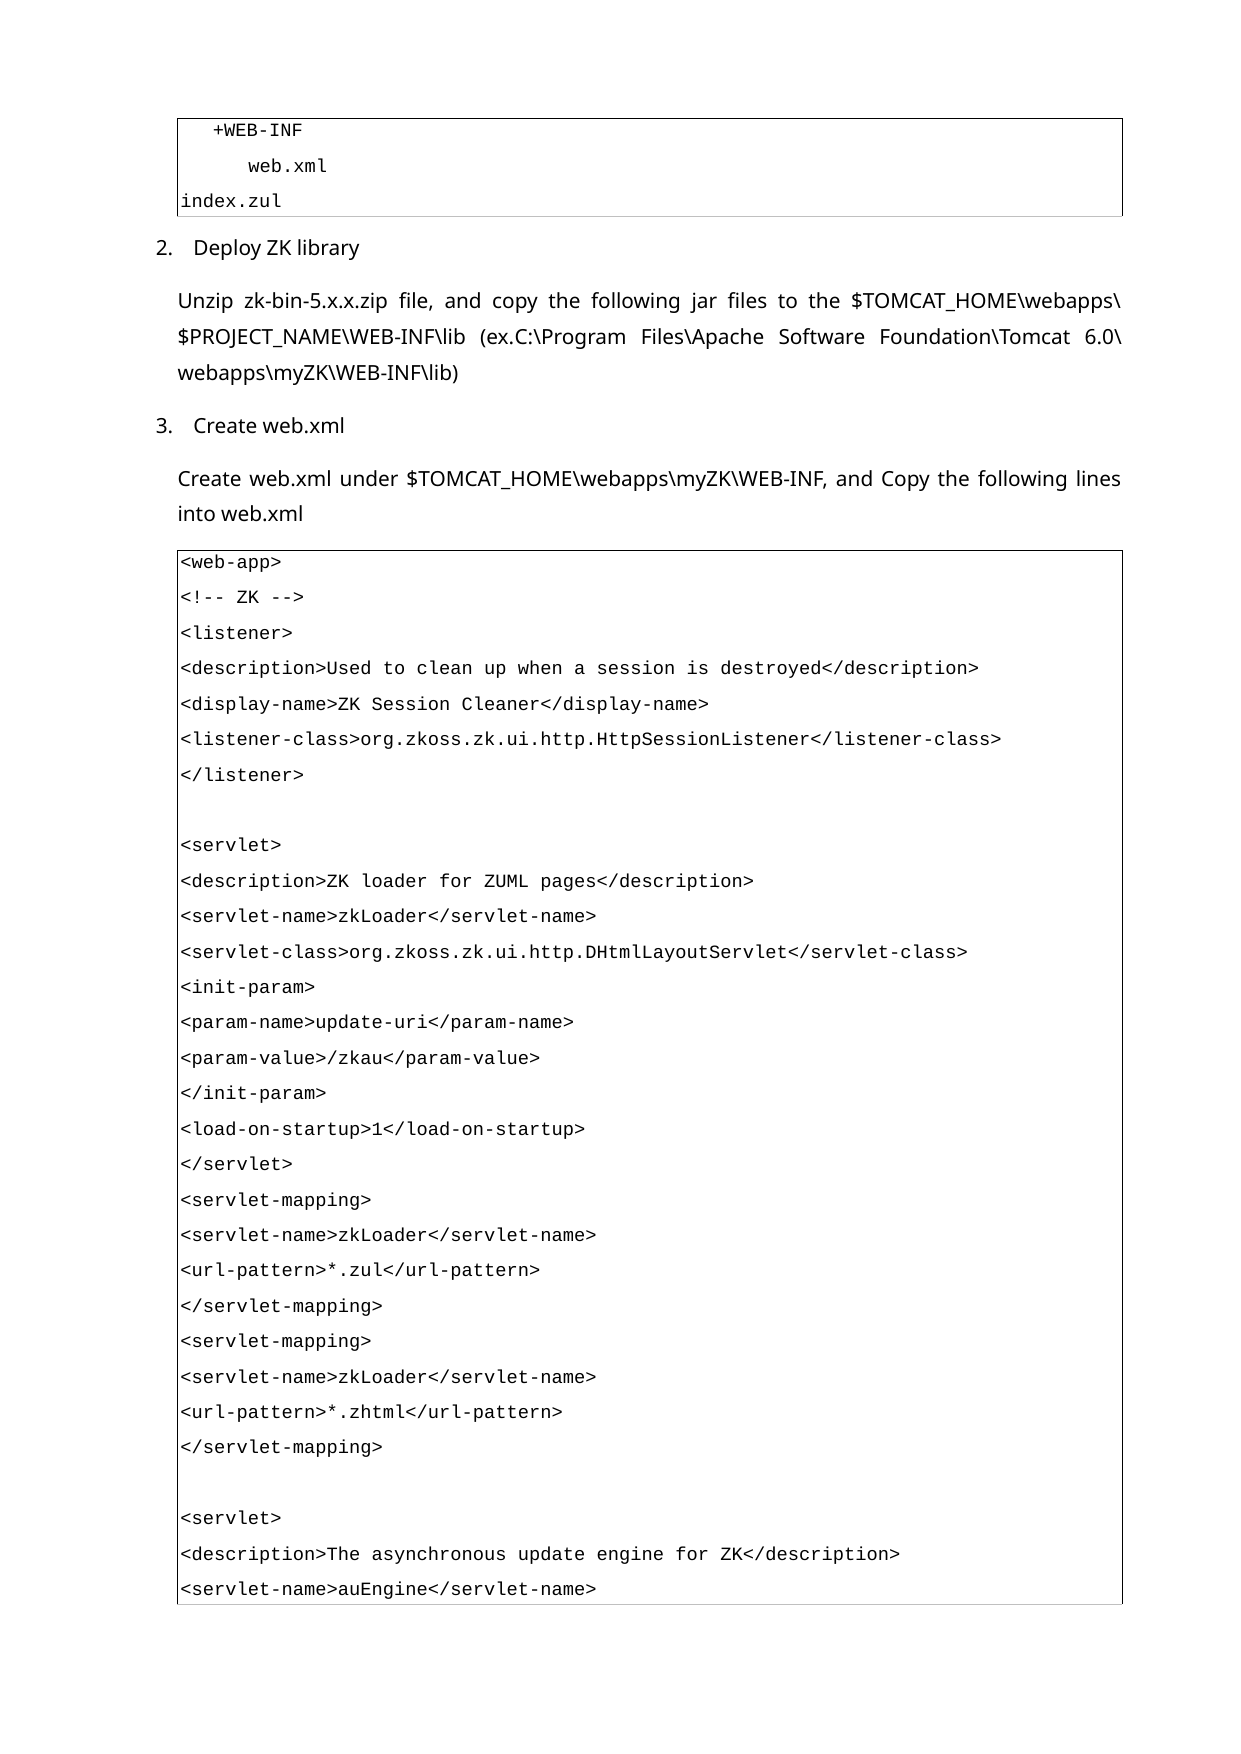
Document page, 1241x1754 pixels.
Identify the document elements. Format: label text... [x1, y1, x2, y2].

text </servlet-mapping> [178, 1294, 1122, 1318]
text <servlet-name>zkLoader</servlet-name> [178, 1364, 1122, 1389]
text <description>The asynchronous update engine for ZK</description> [178, 1542, 1122, 1566]
text </init-param> [178, 1081, 1122, 1105]
text +WEB-INF [178, 119, 1122, 142]
text <servlet-mapping> [178, 1329, 1122, 1353]
text <init-param> [178, 975, 1122, 999]
text <!-- ZK --> [178, 585, 1122, 609]
text Create web.xml under $TOMCAT_HOME\webapps\myZK\WEB-INF, and Copy the following lines into web.xml [177, 464, 1122, 528]
text </servlet> [178, 1152, 1122, 1176]
list Deploy ZK library [156, 233, 1122, 262]
text <servlet-class>org.zkoss.zk.ui.http.DHtmlLayoutServlet</servlet-class> [178, 939, 1122, 964]
text <param-name>update-uri</param-name> [178, 1010, 1122, 1034]
text <load-on-startup>1</load-on-startup> [178, 1117, 1122, 1141]
list Create web.xml [156, 411, 1122, 439]
text <servlet-mapping> [178, 1187, 1122, 1212]
text web.xml [178, 153, 1122, 178]
text index.zul [178, 189, 1122, 216]
text <servlet-name>zkLoader</servlet-name> [178, 904, 1122, 928]
text Unzip zk-bin-5.x.x.zip file, and copy the following jar files to the $TOMCAT_HOME\webapps\$PROJECT_NAME\WEB-INF\lib (ex.C:\Program Files\Apache Software Foundation\Tomcat 6.0\webapps\myZK\WEB-INF\lib) [177, 287, 1122, 386]
text <servlet> [178, 833, 1122, 857]
text <listener> [178, 621, 1122, 645]
text <param-value>/zkau</param-value> [178, 1046, 1122, 1070]
text <listener-class>org.zkoss.zk.ui.http.HttpSessionListener</listener-class> [178, 727, 1122, 751]
text <url-pattern>*.zul</url-pattern> [178, 1258, 1122, 1282]
text <display-name>ZK Session Cleaner</display-name> [178, 692, 1122, 716]
text <description>Used to clean up when a session is destroyed</description> [178, 656, 1122, 680]
text </servlet-mapping> [178, 1435, 1122, 1459]
text <servlet> [178, 1506, 1122, 1530]
text <servlet-name>auEngine</servlet-name> [178, 1577, 1122, 1604]
text </listener> [178, 762, 1122, 787]
text <servlet-name>zkLoader</servlet-name> [178, 1223, 1122, 1247]
text <web-app> [178, 551, 1122, 574]
text <url-pattern>*.zhtml</url-pattern> [178, 1400, 1122, 1424]
text <description>ZK loader for ZUML pages</description> [178, 869, 1122, 893]
